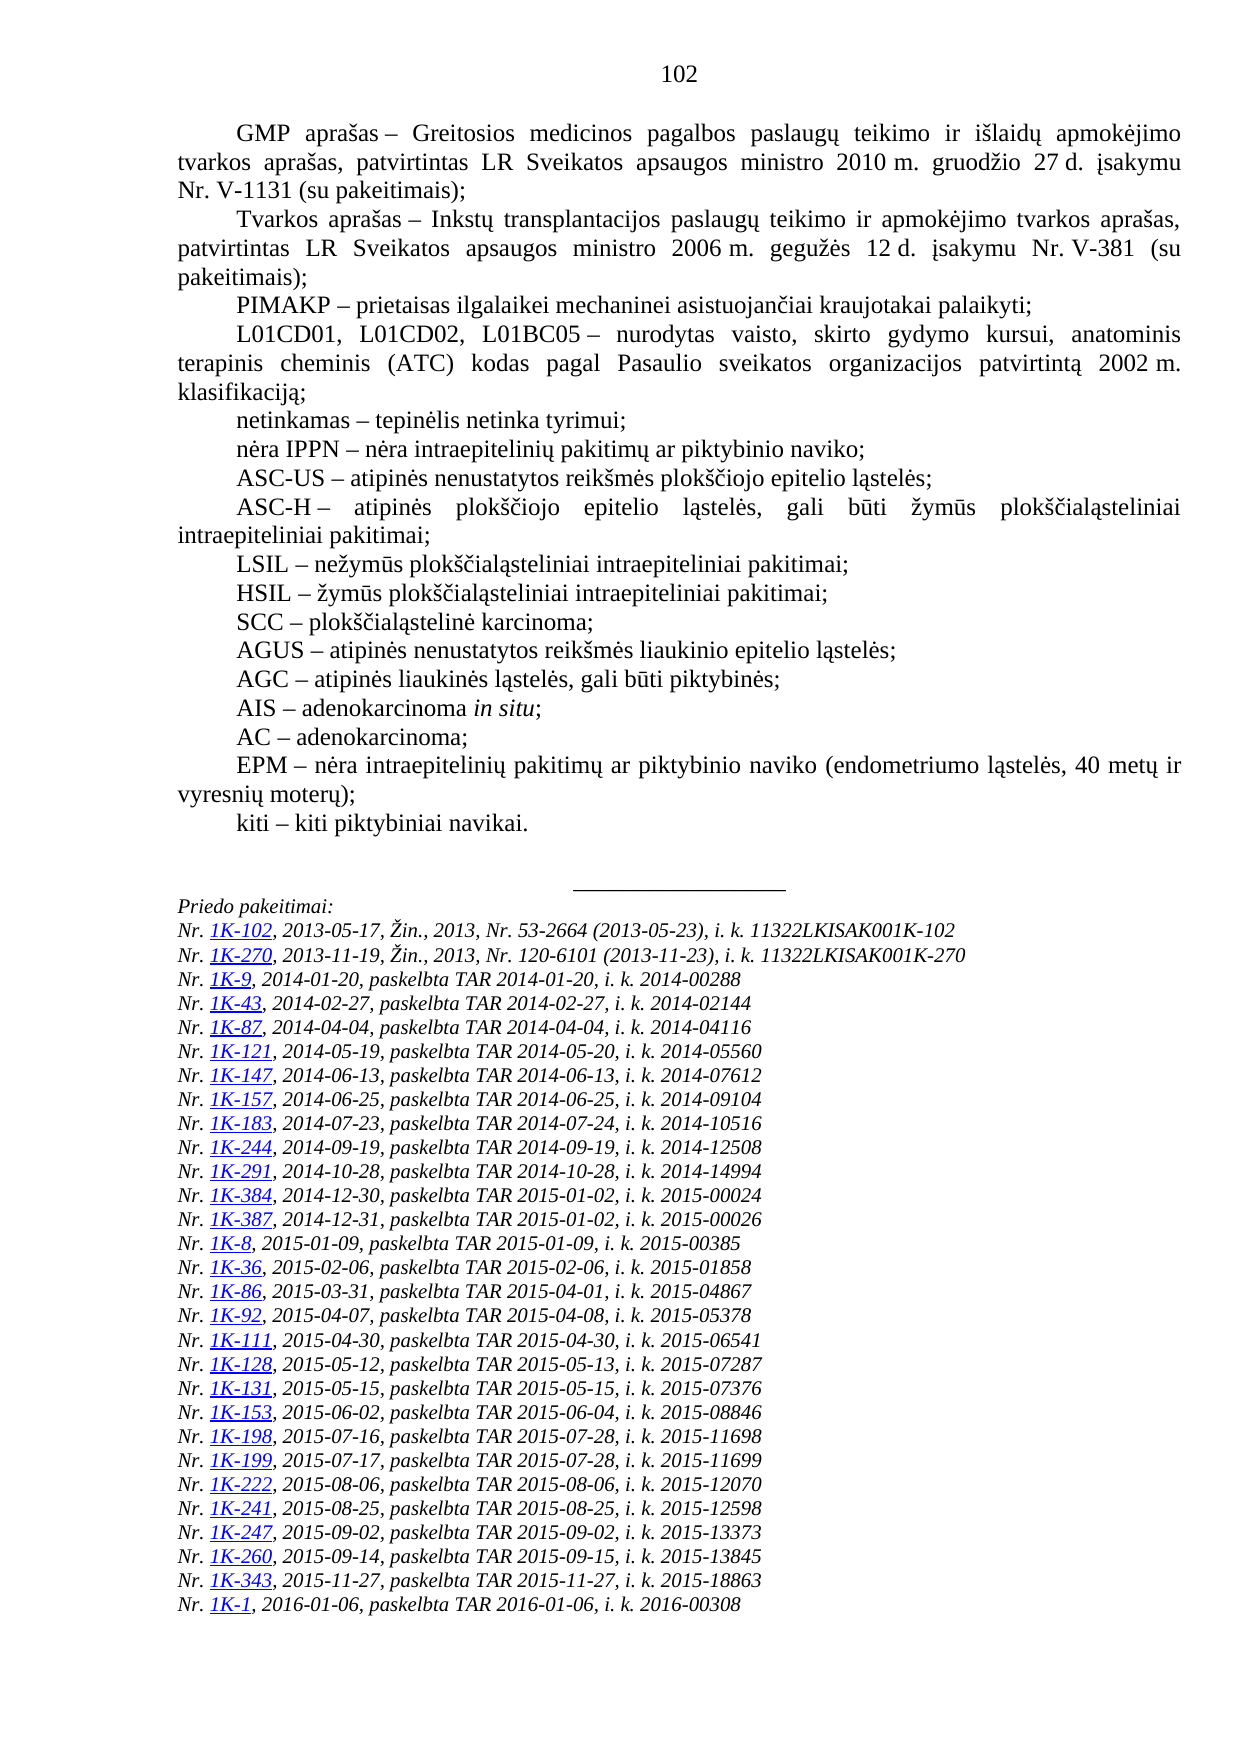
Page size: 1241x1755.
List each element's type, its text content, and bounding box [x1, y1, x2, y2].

text Nr. 1K-387, 2014-12-31, paskelbta TAR 2015-01-02, i. k. 2015-00026 [177, 1207, 1181, 1231]
text L01CD01, L01CD02, L01BC05 – nurodytas vaisto, skirto gydymo kursui, anatominis terapinis cheminis (ATC) kodas pagal Pasaulio sveikatos organizacijos patvirtintą 2002 m. klasifikaciją; [177, 319, 1181, 406]
text Nr. 1K-199, 2015-07-17, paskelbta TAR 2015-07-28, i. k. 2015-11699 [177, 1448, 1181, 1472]
text Nr. 1K-87, 2014-04-04, paskelbta TAR 2014-04-04, i. k. 2014-04116 [177, 1015, 1181, 1039]
text Nr. 1K-291, 2014-10-28, paskelbta TAR 2014-10-28, i. k. 2014-14994 [177, 1159, 1181, 1183]
text Nr. 1K-198, 2015-07-16, paskelbta TAR 2015-07-28, i. k. 2015-11698 [177, 1424, 1181, 1448]
text AC – adenokarcinoma; [177, 722, 1181, 751]
text SCC – plokščialąstelinė karcinoma; [177, 607, 1181, 636]
text Nr. 1K-244, 2014-09-19, paskelbta TAR 2014-09-19, i. k. 2014-12508 [177, 1135, 1181, 1159]
text GMP aprašas – Greitosios medicinos pagalbos paslaugų teikimo ir išlaidų apmokėjimo tvarkos aprašas, patvirtintas LR Sveikatos apsaugos ministro 2010 m. gruodžio 27 d. įsakymu Nr. V-1131 (su pakeitimais); [177, 118, 1181, 204]
text Nr. 1K-384, 2014-12-30, paskelbta TAR 2015-01-02, i. k. 2015-00024 [177, 1183, 1181, 1207]
text Tvarkos aprašas – Inkstų transplantacijos paslaugų teikimo ir apmokėjimo tvarkos aprašas, patvirtintas LR Sveikatos apsaugos ministro 2006 m. gegužės 12 d. įsakymu Nr. V-381 (su pakeitimais); [177, 204, 1181, 291]
text kiti – kiti piktybiniai navikai. [177, 808, 1181, 837]
text Nr. 1K-43, 2014-02-27, paskelbta TAR 2014-02-27, i. k. 2014-02144 [177, 991, 1181, 1015]
text Nr. 1K-128, 2015-05-12, paskelbta TAR 2015-05-13, i. k. 2015-07287 [177, 1352, 1181, 1376]
text Nr. 1K-157, 2014-06-25, paskelbta TAR 2014-06-25, i. k. 2014-09104 [177, 1087, 1181, 1111]
text nėra IPPN – nėra intraepitelinių pakitimų ar piktybinio naviko; [177, 434, 1181, 463]
text Nr. 1K-343, 2015-11-27, paskelbta TAR 2015-11-27, i. k. 2015-18863 [177, 1568, 1181, 1592]
text Nr. 1K-36, 2015-02-06, paskelbta TAR 2015-02-06, i. k. 2015-01858 [177, 1255, 1181, 1279]
text Nr. 1K-260, 2015-09-14, paskelbta TAR 2015-09-15, i. k. 2015-13845 [177, 1544, 1181, 1568]
text ASC-US – atipinės nenustatytos reikšmės plokščiojo epitelio ląstelės; [177, 463, 1181, 492]
text Nr. 1K-111, 2015-04-30, paskelbta TAR 2015-04-30, i. k. 2015-06541 [177, 1327, 1181, 1352]
text Nr. 1K-241, 2015-08-25, paskelbta TAR 2015-08-25, i. k. 2015-12598 [177, 1496, 1181, 1520]
text HSIL – žymūs plokščialąsteliniai intraepiteliniai pakitimai; [177, 578, 1181, 607]
text _________________ [177, 866, 1181, 894]
text LSIL – nežymūs plokščialąsteliniai intraepiteliniai pakitimai; [177, 549, 1181, 578]
text Nr. 1K-183, 2014-07-23, paskelbta TAR 2014-07-24, i. k. 2014-10516 [177, 1111, 1181, 1135]
text Nr. 1K-9, 2014-01-20, paskelbta TAR 2014-01-20, i. k. 2014-00288 [177, 967, 1181, 991]
text Nr. 1K-102, 2013-05-17, Žin., 2013, Nr. 53-2664 (2013-05-23), i. k. 11322LKISAK001K-102 [177, 918, 1181, 942]
text Nr. 1K-1, 2016-01-06, paskelbta TAR 2016-01-06, i. k. 2016-00308 [177, 1592, 1181, 1616]
text netinkamas – tepinėlis netinka tyrimui; [177, 406, 1181, 434]
text AGC – atipinės liaukinės ląstelės, gali būti piktybinės; [177, 664, 1181, 693]
text Nr. 1K-147, 2014-06-13, paskelbta TAR 2014-06-13, i. k. 2014-07612 [177, 1063, 1181, 1087]
text ASC-H – atipinės plokščiojo epitelio ląstelės, gali būti žymūs plokščialąsteliniai intraepiteliniai pakitimai; [177, 492, 1181, 549]
text Priedo pakeitimai: [177, 894, 1181, 918]
text AGUS – atipinės nenustatytos reikšmės liaukinio epitelio ląstelės; [177, 636, 1181, 664]
text AIS – adenokarcinoma in situ; [177, 693, 1181, 722]
text Nr. 1K-270, 2013-11-19, Žin., 2013, Nr. 120-6101 (2013-11-23), i. k. 11322LKISAK001K-270 [177, 942, 1181, 967]
text Nr. 1K-86, 2015-03-31, paskelbta TAR 2015-04-01, i. k. 2015-04867 [177, 1279, 1181, 1303]
text Nr. 1K-92, 2015-04-07, paskelbta TAR 2015-04-08, i. k. 2015-05378 [177, 1303, 1181, 1327]
text Nr. 1K-222, 2015-08-06, paskelbta TAR 2015-08-06, i. k. 2015-12070 [177, 1472, 1181, 1496]
text Nr. 1K-153, 2015-06-02, paskelbta TAR 2015-06-04, i. k. 2015-08846 [177, 1400, 1181, 1424]
text Nr. 1K-121, 2014-05-19, paskelbta TAR 2014-05-20, i. k. 2014-05560 [177, 1039, 1181, 1063]
text Nr. 1K-8, 2015-01-09, paskelbta TAR 2015-01-09, i. k. 2015-00385 [177, 1231, 1181, 1255]
text Nr. 1K-131, 2015-05-15, paskelbta TAR 2015-05-15, i. k. 2015-07376 [177, 1376, 1181, 1400]
text EPM – nėra intraepitelinių pakitimų ar piktybinio naviko (endometriumo ląstelės, 40 metų ir vyresnių moterų); [177, 751, 1181, 808]
text Nr. 1K-247, 2015-09-02, paskelbta TAR 2015-09-02, i. k. 2015-13373 [177, 1520, 1181, 1544]
text PIMAKP – prietaisas ilgalaikei mechaninei asistuojančiai kraujotakai palaikyti; [177, 291, 1181, 319]
